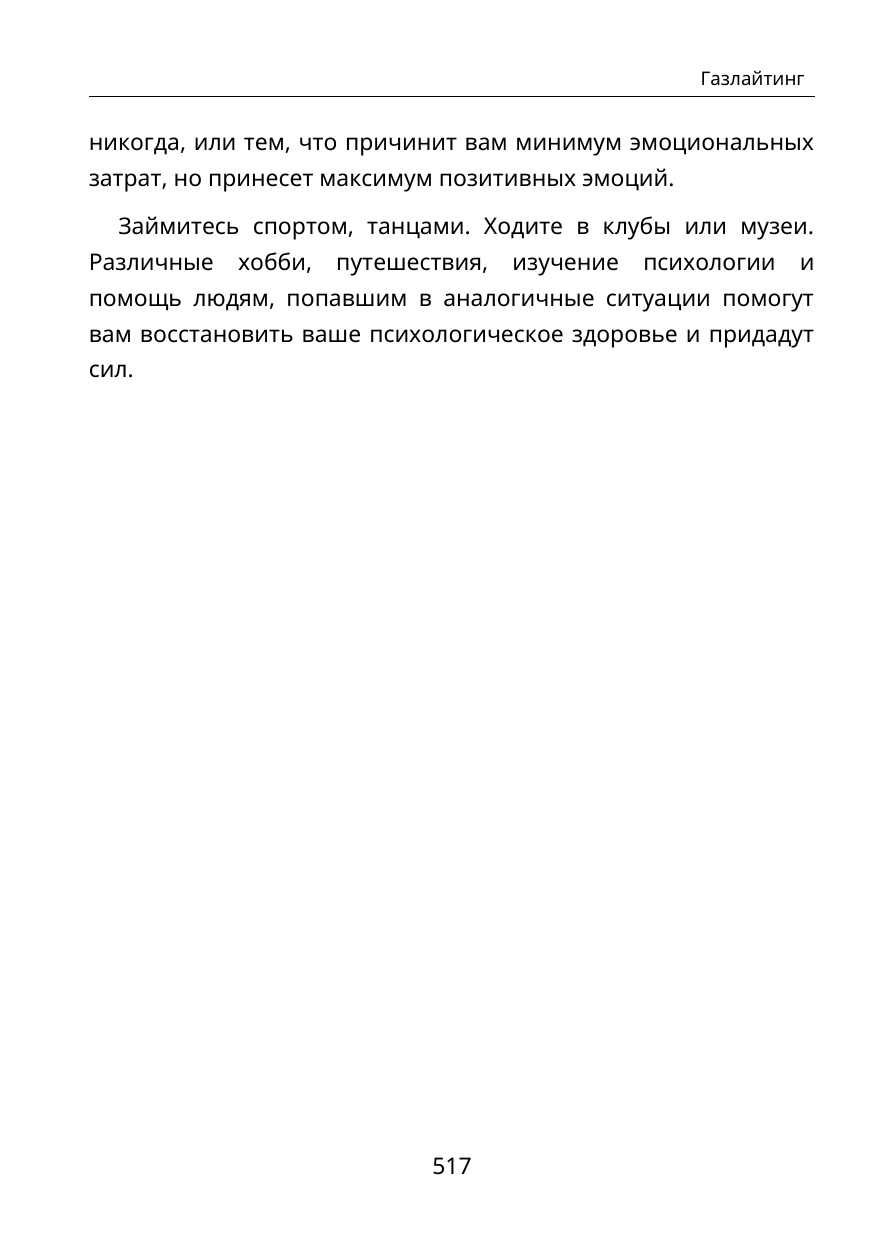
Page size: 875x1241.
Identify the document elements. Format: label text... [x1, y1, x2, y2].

text Займитесь спортом, танцами. Ходите в клубы или музеи. Различные хобби, путешествия, изучение психологии и помощь людям, попавшим в аналогичные ситуации помогут вам восстановить ваше психологическое здоровье и придадут сил. [88, 210, 815, 385]
text никогда, или тем, что причинит вам минимум эмоциональных затрат, но принесет максимум позитивных эмоций. [88, 126, 815, 193]
